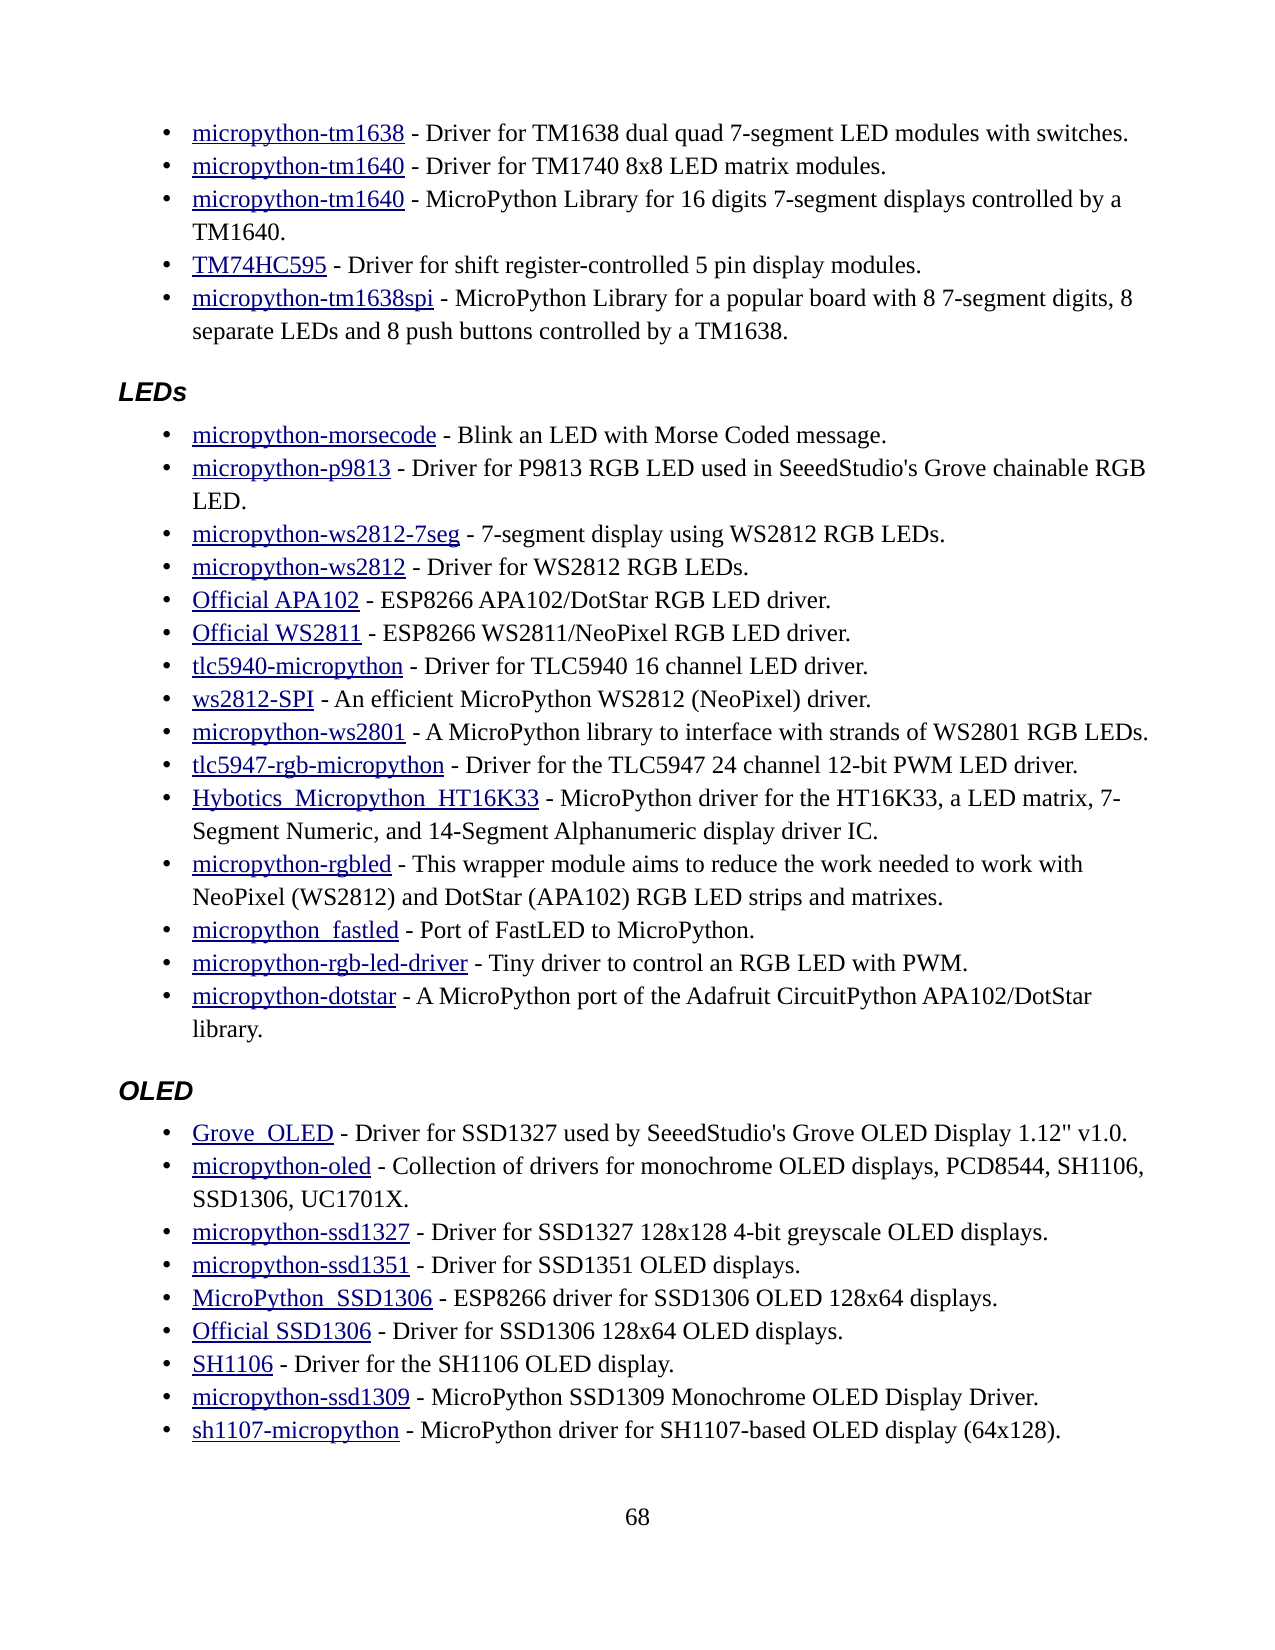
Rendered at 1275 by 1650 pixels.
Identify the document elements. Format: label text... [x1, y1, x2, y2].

list micropython-tm1640 - Driver for TM1740 8x8 LED matrix modules. [162, 151, 1157, 180]
list sh1107-micropython - MicroPython driver for SH1107-based OLED display (64x128). [162, 1416, 1157, 1444]
subtitle OLED [118, 1074, 1157, 1106]
list TM74HC595 - Driver for shift register-controlled 5 pin display modules. [162, 250, 1157, 279]
list Official APA102 - ESP8266 APA102/DotStar RGB LED driver. [162, 585, 1157, 614]
list micropython-dotstar - A MicroPython port of the Adafruit CircuitPython APA102/DotStar library. [162, 981, 1157, 1043]
list micropython-rgbled - This wrapper module aims to reduce the work needed to work with NeoPixel (WS2812) and DotStar (APA102) RGB LED strips and matrixes. [162, 849, 1157, 911]
list micropython-ssd1351 - Driver for SSD1351 OLED displays. [162, 1250, 1157, 1279]
list tlc5940-micropython - Driver for TLC5940 16 channel LED driver. [162, 651, 1157, 680]
list Official WS2811 - ESP8266 WS2811/NeoPixel RGB LED driver. [162, 618, 1157, 647]
list micropython-tm1638 - Driver for TM1638 dual quad 7-segment LED modules with switches. [162, 118, 1157, 147]
list micropython-morsecode - Blink an LED with Morse Coded message. [162, 420, 1157, 449]
list SH1106 - Driver for the SH1106 OLED display. [162, 1349, 1157, 1378]
list Grove_OLED - Driver for SSD1327 used by SeeedStudio's Grove OLED Display 1.12" v1.0. [162, 1118, 1157, 1147]
list MicroPython_SSD1306 - ESP8266 driver for SSD1306 OLED 128x64 displays. [162, 1283, 1157, 1312]
list Hybotics_Micropython_HT16K33 - MicroPython driver for the HT16K33, a LED matrix, 7-Segment Numeric, and 14-Segment Alphanumeric display driver IC. [162, 783, 1157, 845]
list Official SSD1306 - Driver for SSD1306 128x64 OLED displays. [162, 1316, 1157, 1345]
list micropython-ws2812 - Driver for WS2812 RGB LEDs. [162, 552, 1157, 581]
list micropython-ws2812-7seg - 7-segment display using WS2812 RGB LEDs. [162, 519, 1157, 548]
list micropython-tm1638spi - MicroPython Library for a popular board with 8 7-segment digits, 8 separate LEDs and 8 push buttons controlled by a TM1638. [162, 283, 1157, 345]
list micropython-oled - Collection of drivers for monochrome OLED displays, PCD8544, SH1106, SSD1306, UC1701X. [162, 1151, 1157, 1213]
list micropython_fastled - Port of FastLED to MicroPython. [162, 915, 1157, 944]
list micropython-ws2801 - A MicroPython library to interface with strands of WS2801 RGB LEDs. [162, 717, 1157, 746]
list micropython-p9813 - Driver for P9813 RGB LED used in SeeedStudio's Grove chainable RGB LED. [162, 453, 1157, 515]
list micropython-tm1640 - MicroPython Library for 16 digits 7-segment displays controlled by a TM1640. [162, 184, 1157, 246]
list micropython-rgb-led-driver - Tiny driver to control an RGB LED with PWM. [162, 948, 1157, 977]
list micropython-ssd1327 - Driver for SSD1327 128x128 4-bit greyscale OLED displays. [162, 1217, 1157, 1246]
list tlc5947-rgb-micropython - Driver for the TLC5947 24 channel 12-bit PWM LED driver. [162, 750, 1157, 779]
subtitle LEDs [118, 376, 1157, 408]
list ws2812-SPI - An efficient MicroPython WS2812 (NeoPixel) driver. [162, 684, 1157, 713]
list micropython-ssd1309 - MicroPython SSD1309 Monochrome OLED Display Driver. [162, 1382, 1157, 1411]
